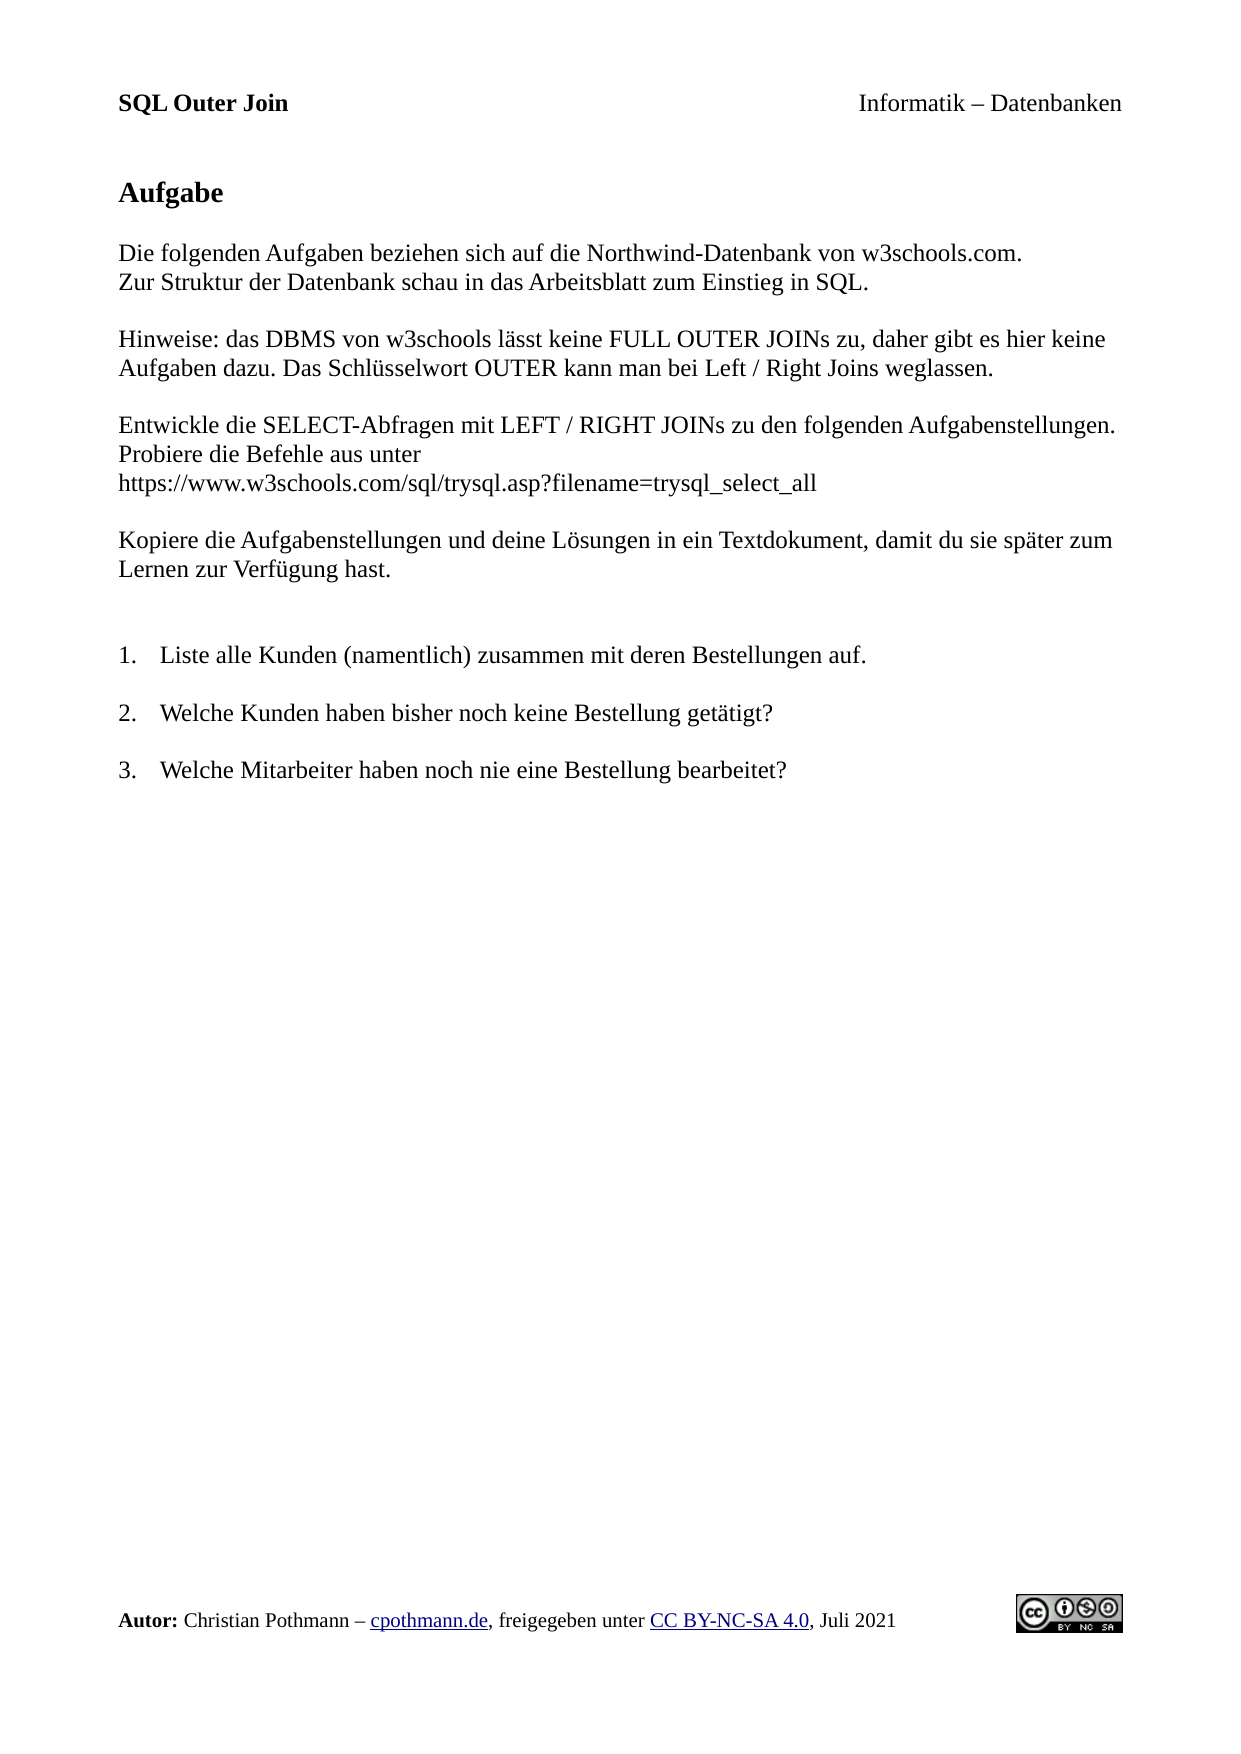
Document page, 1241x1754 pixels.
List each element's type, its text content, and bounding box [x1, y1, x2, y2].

text Probiere die Befehle aus unter [118, 439, 1122, 468]
text https://www.w3schools.com/sql/trysql.asp?filename=trysql_select_all [118, 468, 1122, 497]
text Zur Struktur der Datenbank schau in das Arbeitsblatt zum Einstieg in SQL. [118, 267, 1122, 295]
list Welche Mitarbeiter haben noch nie eine Bestellung bearbeitet? [118, 755, 1122, 784]
text Aufgabe [118, 176, 1122, 209]
text Kopiere die Aufgabenstellungen und deine Lösungen in ein Textdokument, damit du sie später zum Lernen zur Verfügung hast. [118, 525, 1122, 583]
list Liste alle Kunden (namentlich) zusammen mit deren Bestellungen auf. [118, 640, 1122, 669]
list Welche Kunden haben bisher noch keine Bestellung getätigt? [118, 698, 1122, 727]
text Die folgenden Aufgaben beziehen sich auf die Northwind-Datenbank von w3schools.com. [118, 238, 1122, 267]
text Entwickle die SELECT-Abfragen mit LEFT / RIGHT JOINs zu den folgenden Aufgabenstellungen. [118, 410, 1122, 439]
text Autor: Christian Pothmann – cpothmann.de, freigegeben unter CC BY-NC-SA 4.0, Juli 2021 [118, 1608, 1016, 1632]
picture [1016, 1594, 1123, 1633]
text Hinweise: das DBMS von w3schools lässt keine FULL OUTER JOINs zu, daher gibt es hier keine Aufgaben dazu. Das Schlüsselwort OUTER kann man bei Left / Right Joins weglassen. [118, 324, 1122, 382]
